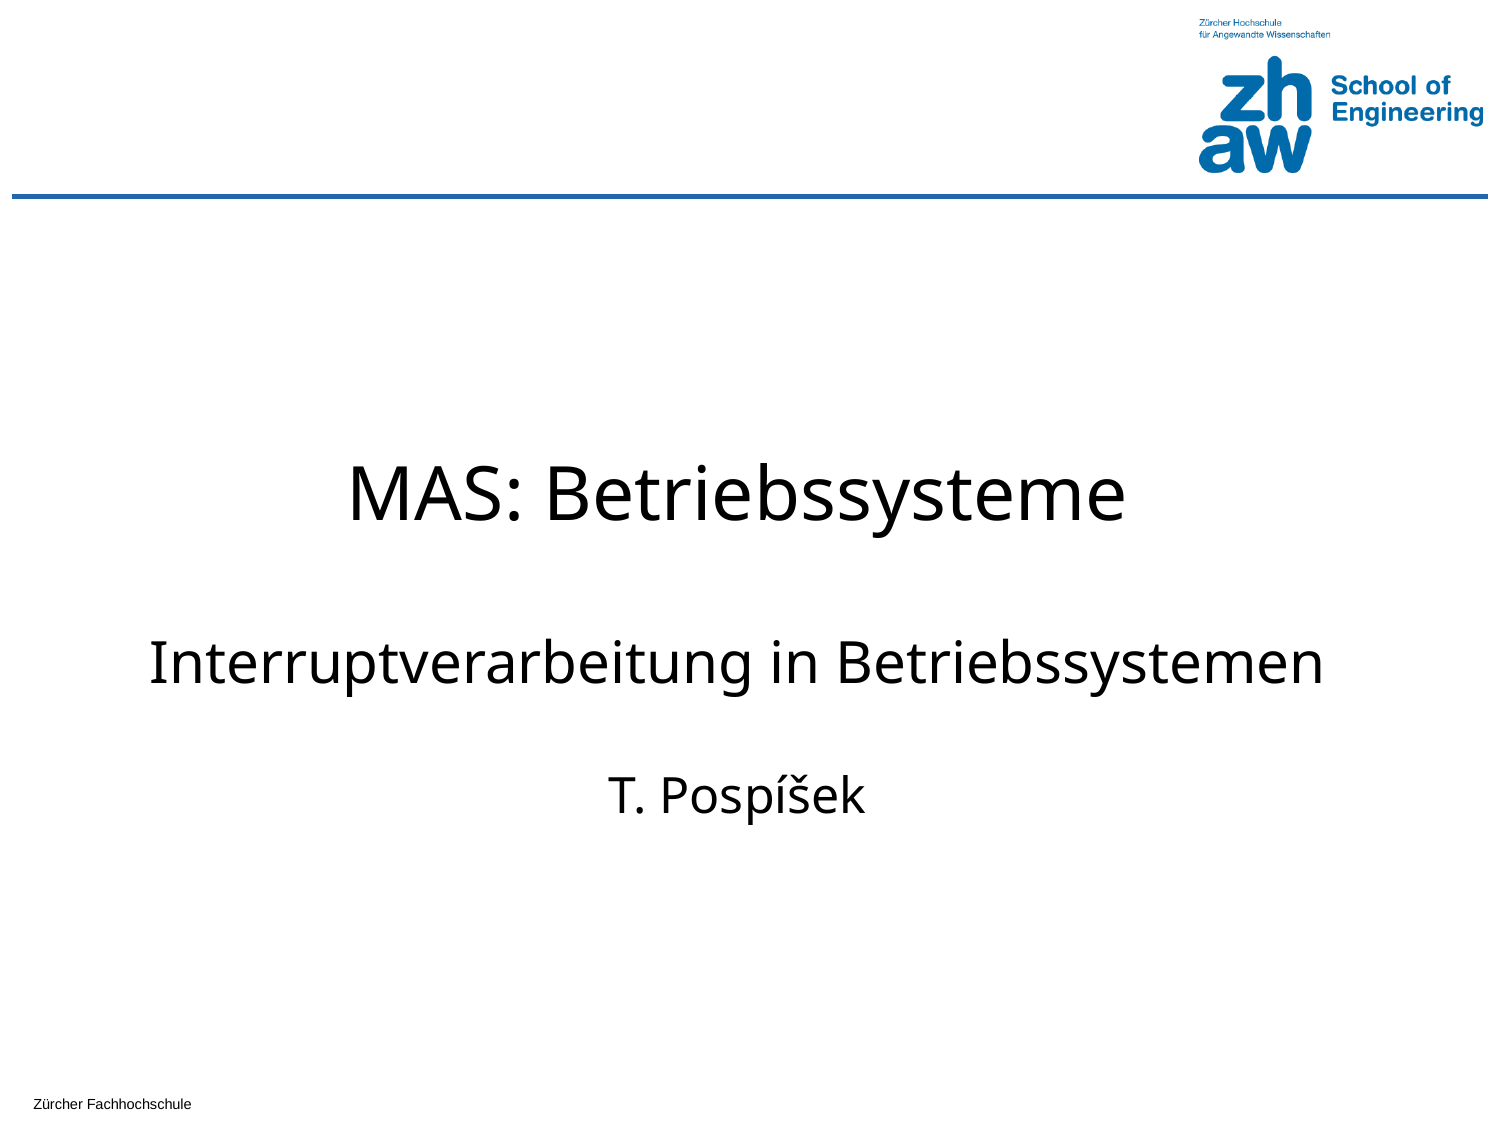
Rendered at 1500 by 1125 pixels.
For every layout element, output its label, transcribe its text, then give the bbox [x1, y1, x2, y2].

picture [1199, 19, 1483, 173]
text_box MAS: Betriebssysteme Interruptverarbeitung in Betriebssystemen T. Pospíšek [112, 262, 1363, 913]
